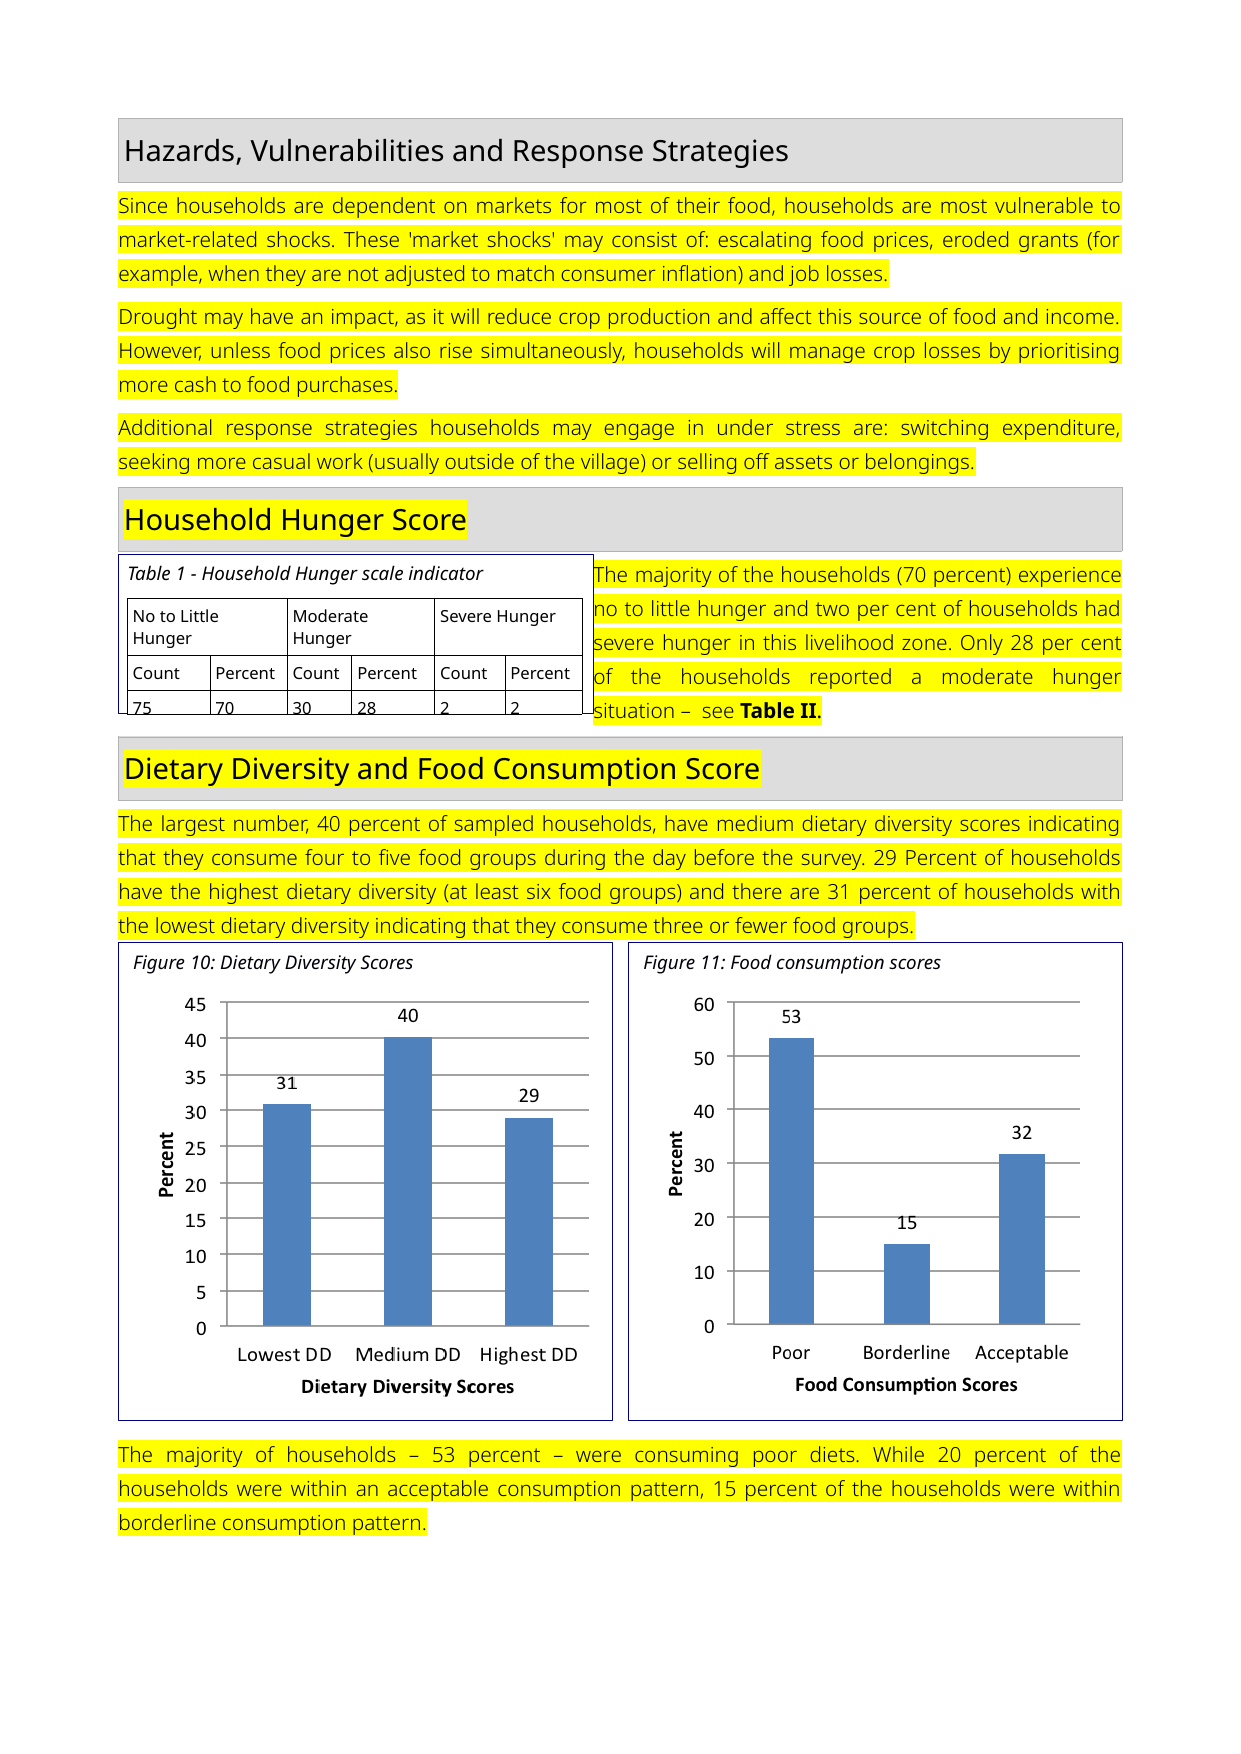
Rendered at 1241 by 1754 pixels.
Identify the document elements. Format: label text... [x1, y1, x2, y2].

picture [132, 987, 594, 1408]
text Count [132, 662, 204, 684]
text Additional response strategies households may engage in under stress are: switching expenditure, seeking more casual work (usually outside of the village) or selling off assets or belongings. [118, 413, 1122, 476]
picture [643, 987, 1107, 1408]
text Count [292, 662, 346, 684]
text Table 1 - Household Hunger scale indicator [127, 560, 584, 586]
text Figure 11: Food consumption scores [643, 949, 1108, 975]
text Since households are dependent on markets for most of their food, households are most vulnerable to market-related shocks. These 'market shocks' may consist of: escalating food prices, eroded grants (for example, when they are not adjusted to match consumer inflation) and job losses. [118, 191, 1122, 288]
text 70 [215, 696, 281, 714]
text Severe Hunger [440, 604, 576, 627]
table_header Household Hunger Score [119, 488, 1122, 551]
text The largest number, 40 percent of sampled households, have medium dietary diversity scores indicating that they consume four to five food groups during the day before the survey. 29 Percent of households have the highest dietary diversity (at least six food groups) and there are 31 percent of households with the lowest dietary diversity indicating that they consume three or fewer food groups. [118, 809, 1122, 940]
text Count [440, 662, 499, 684]
text 30 [292, 696, 346, 714]
table_header Dietary Diversity and Food Consumption Score [119, 738, 1122, 800]
text Drought may have an impact, as it will reduce crop production and affect this source of food and income. However, unless food prices also rise simultaneously, households will manage crop losses by prioritising more cash to food purchases. [118, 302, 1122, 399]
text The majority of the households (70 percent) experience no to little hunger and two per cent of households had severe hunger in this livelihood zone. Only 28 per cent of the households reported a moderate hunger situation – see Table II. [118, 560, 1122, 725]
text 2 [510, 696, 576, 714]
text Percent [215, 662, 281, 684]
text 75 [132, 696, 204, 714]
text Figure 10: Dietary Diversity Scores [133, 949, 598, 975]
text 28 [357, 696, 429, 714]
text 2 [440, 696, 499, 714]
text Moderate Hunger [292, 604, 429, 649]
text Percent [357, 662, 429, 684]
text The majority of households – 53 percent – were consuming poor diets. While 20 percent of the households were within an acceptable consumption pattern, 15 percent of the households were within borderline consumption pattern. [118, 954, 1122, 1536]
text No to Little Hunger [132, 604, 281, 649]
text Percent [510, 662, 576, 684]
table_header Hazards, Vulnerabilities and Response Strategies [119, 119, 1122, 182]
